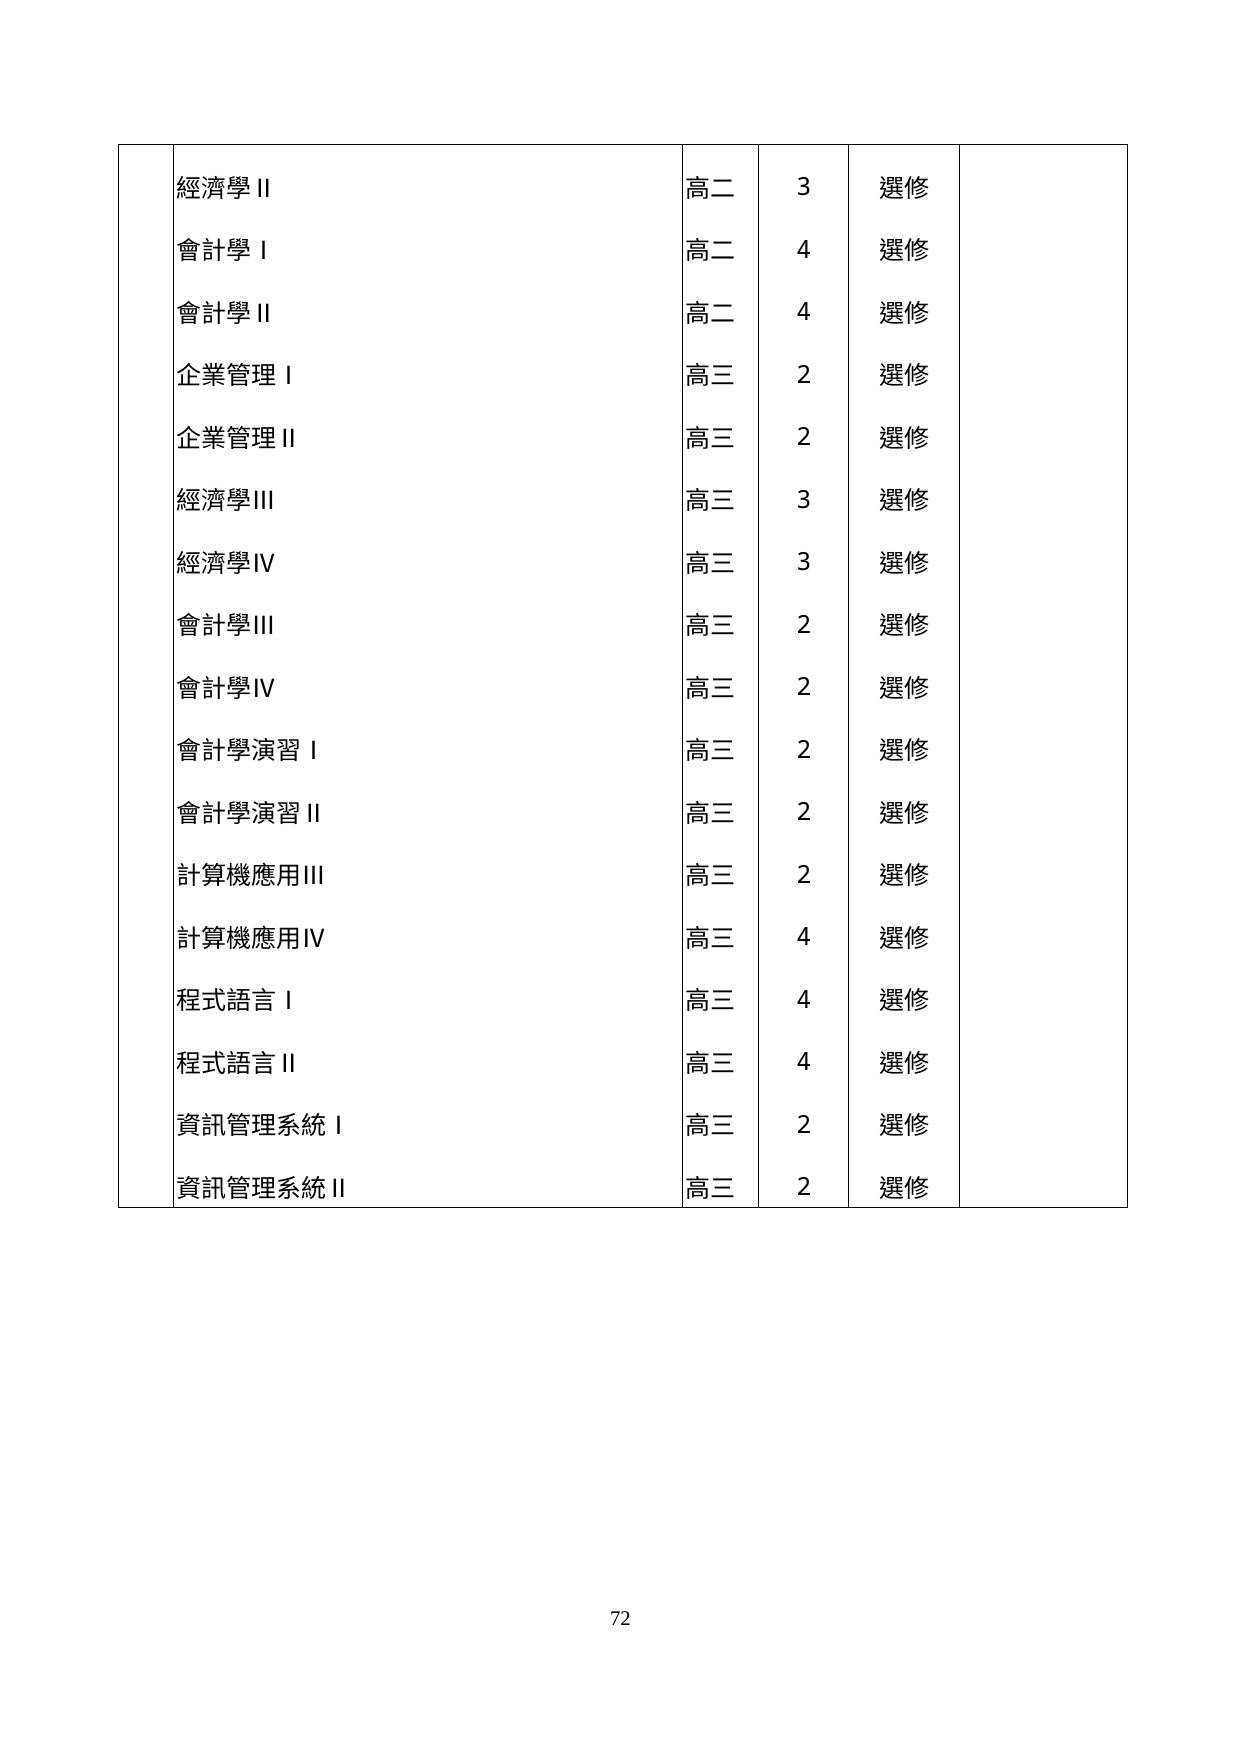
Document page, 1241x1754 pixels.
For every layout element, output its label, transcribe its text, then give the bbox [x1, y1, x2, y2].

table_cell 選修 選修 選修 選修 選修 選修 選修 選修 選修 選修 選修 選修 選修 選修 選修 選修 選修 [849, 145, 959, 1207]
table_cell 3 4 4 2 2 3 3 2 2 2 2 2 4 4 4 2 2 [759, 145, 848, 1207]
table_cell [119, 145, 173, 1207]
table_cell 經濟學Ⅱ 會計學Ⅰ 會計學Ⅱ 企業管理Ⅰ 企業管理Ⅱ 經濟學Ⅲ 經濟學Ⅳ 會計學Ⅲ 會計學Ⅳ 會計學演習Ⅰ 會計學演習Ⅱ 計算機應用Ⅲ 計算機應用Ⅳ 程式語言Ⅰ 程式語言Ⅱ 資訊管理系統Ⅰ 資訊管理系統Ⅱ [174, 145, 682, 1207]
table_cell 高二 高二 高二 高三 高三 高三 高三 高三 高三 高三 高三 高三 高三 高三 高三 高三 高三 [683, 145, 758, 1207]
table_cell [960, 145, 1127, 1207]
